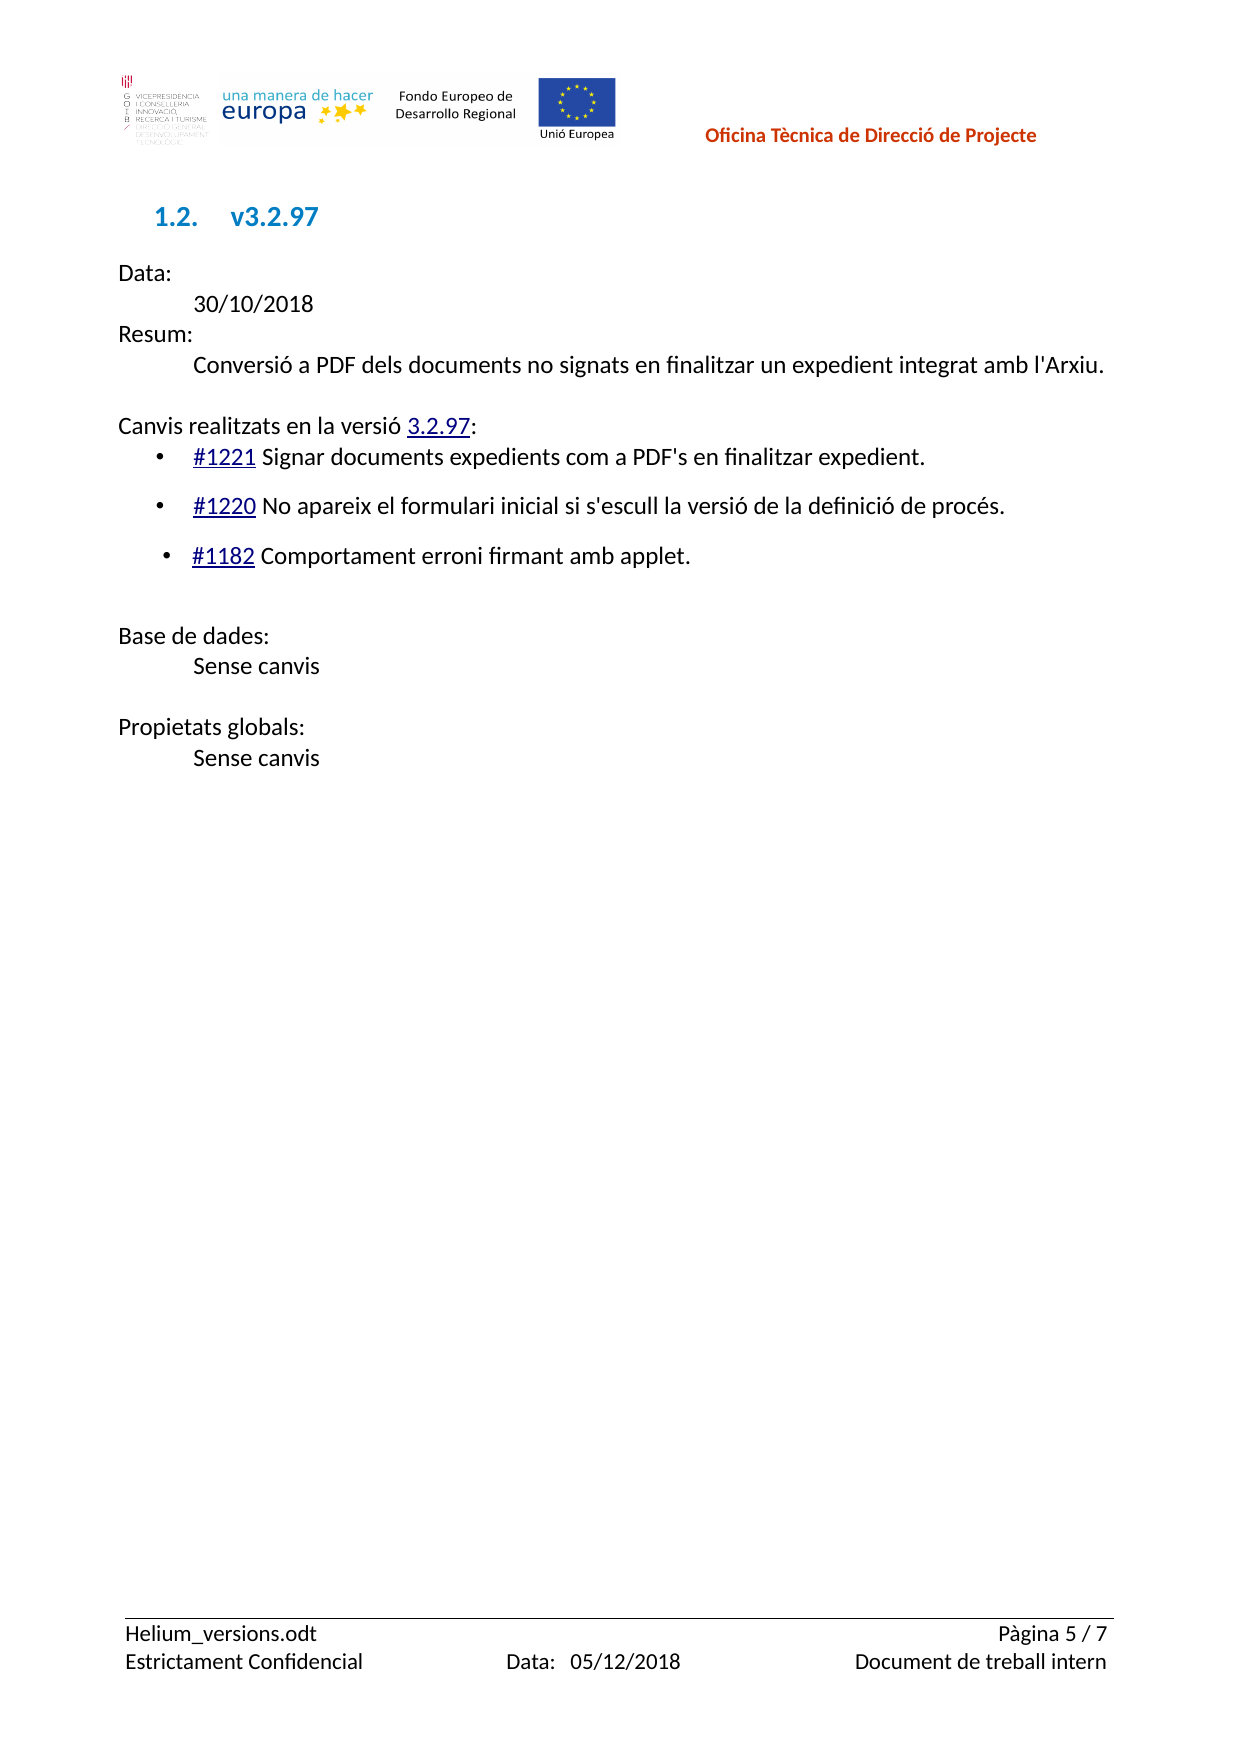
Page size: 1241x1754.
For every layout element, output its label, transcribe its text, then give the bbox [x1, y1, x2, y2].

picture [118, 73, 213, 147]
text Data: [118, 258, 1122, 288]
list #1220 No apareix el formulari inicial si s'escull la versió de la definició de procés. [156, 490, 1122, 521]
text Conversió a PDF dels documents no signats en finalitzar un expedient integrat amb l'Arxiu. [118, 349, 1122, 380]
subtitle v3.2.97 [153, 198, 1122, 234]
list #1221 Signar documents expedients com a PDF's en finalitzar expedient. [156, 441, 1122, 471]
text Canvis realitzats en la versió 3.2.97: [118, 410, 1122, 441]
text Sense canvis [118, 742, 1122, 773]
text Sense canvis [118, 651, 1122, 681]
text Propietats globals: [118, 712, 1122, 742]
list #1182 Comportament erroni firmant amb applet. [162, 540, 1122, 570]
text 30/10/2018 [118, 288, 1122, 319]
text Base de dades: [118, 620, 1122, 651]
picture [219, 73, 621, 147]
text Resum: [118, 319, 1122, 349]
